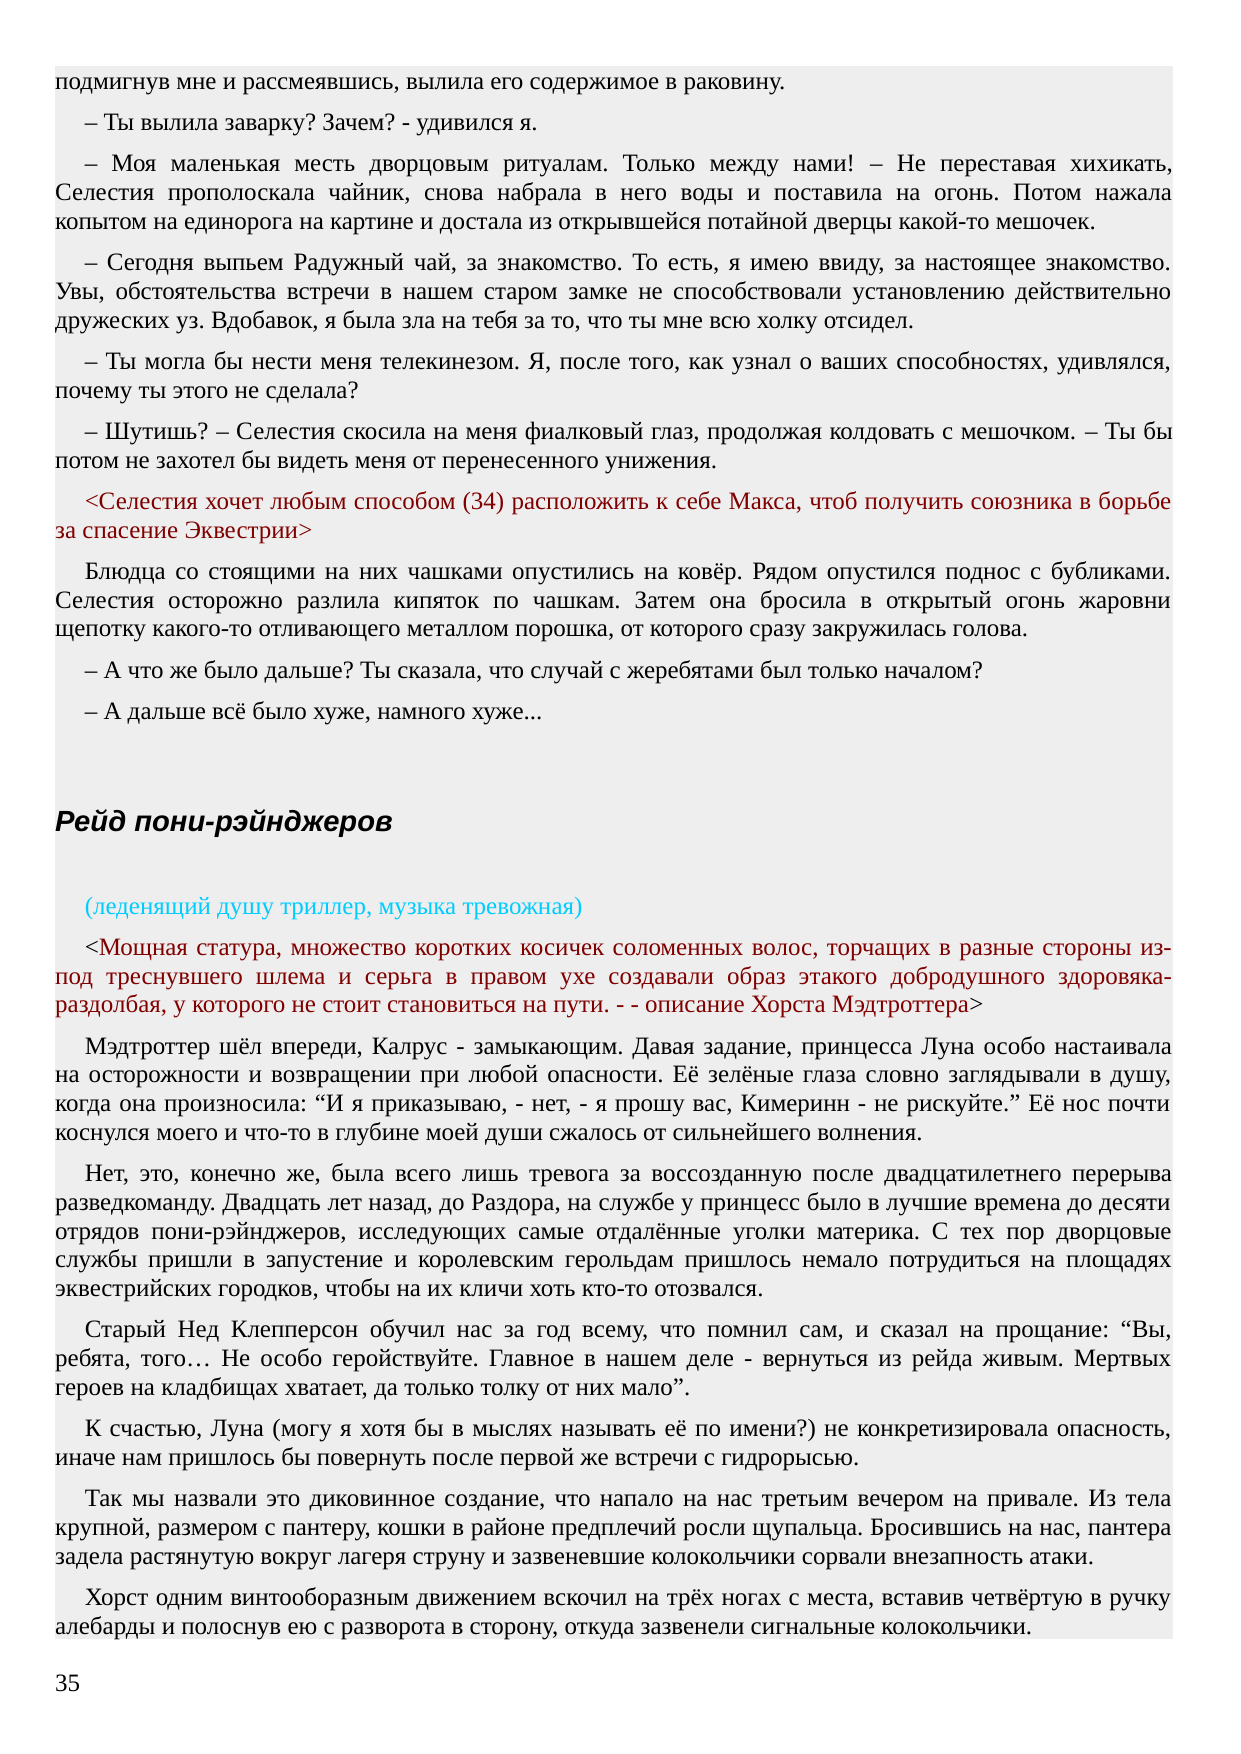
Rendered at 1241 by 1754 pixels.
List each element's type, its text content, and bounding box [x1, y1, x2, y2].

text (леденящий душу триллер, музыка тревожная) [55, 891, 1173, 919]
text <Селестия хочет любым способом (34) расположить к себе Макса, чтоб получить союзника в борьбе за спасение Эквестрии> [55, 486, 1173, 543]
text К счастью, Луна (могу я хотя бы в мыслях называть её по имени?) не конкретизировала опасность, иначе нам пришлось бы повернуть после первой же встречи с гидрорысью. [55, 1413, 1173, 1471]
text – Моя маленькая месть дворцовым ритуалам. Только между нами! – Не переставая хихикать, Селестия прополоскала чайник, снова набрала в него воды и поставила на огонь. Потом нажала копытом на единорога на картине и достала из открывшейся потайной дверцы какой-то мешочек. [55, 148, 1173, 235]
text – А что же было дальше? Ты сказала, что случай с жеребятами был только началом? [55, 655, 1173, 683]
text Старый Нед Клепперсон обучил нас за год всему, что помнил сам, и сказал на прощание: “Вы, ребята, того… Не особо геройствуйте. Главное в нашем деле - вернуться из рейда живым. Мертвых героев на кладбищах хватает, да только толку от них мало”. [55, 1314, 1173, 1401]
text – А дальше всё было хуже, намного хуже... [55, 696, 1173, 725]
text – Сегодня выпьем Радужный чай, за знакомство. То есть, я имею ввиду, за настоящее знакомство. Увы, обстоятельства встречи в нашем старом замке не способствовали установлению действительно дружеских уз. Вдобавок, я была зла на тебя за то, что ты мне всю холку отсидел. [55, 247, 1173, 333]
text – Шутишь? – Селестия скосила на меня фиалковый глаз, продолжая колдовать с мешочком. – Ты бы потом не захотел бы видеть меня от перенесенного унижения. [55, 416, 1173, 473]
text – Ты вылила заварку? Зачем? - удивился я. [55, 107, 1173, 136]
text подмигнув мне и рассмеявшись, вылила его содержимое в раковину. [55, 66, 1173, 95]
text Нет, это, конечно же, была всего лишь тревога за воссозданную после двадцатилетнего перерыва разведкоманду. Двадцать лет назад, до Раздора, на службе у принцесс было в лучшие времена до десяти отрядов пони-рэйнджеров, исследующих самые отдалённые уголки материка. С тех пор дворцовые службы пришли в запустение и королевским герольдам пришлось немало потрудиться на площадях эквестрийских городков, чтобы на их кличи хоть кто-то отозвался. [55, 1158, 1173, 1302]
text Так мы назвали это диковинное создание, что напало на нас третьим вечером на привале. Из тела крупной, размером с пантеру, кошки в районе предплечий росли щупальца. Бросившись на нас, пантера задела растянутую вокруг лагеря струну и зазвеневшие колокольчики сорвали внезапность атаки. [55, 1483, 1173, 1569]
text Блюдца со стоящими на них чашками опустились на ковёр. Рядом опустился поднос с бубликами. Селестия осторожно разлила кипяток по чашкам. Затем она бросила в открытый огонь жаровни щепотку какого-то отливающего металлом порошка, от которого сразу закружилась голова. [55, 556, 1173, 642]
text Мэдтроттер шёл впереди, Калрус - замыкающим. Давая задание, принцесса Луна особо настаивала на осторожности и возвращении при любой опасности. Её зелёные глаза словно заглядывали в душу, когда она произносила: “И я приказываю, - нет, - я прошу вас, Кимеринн - не рискуйте.” Её нос почти коснулся моего и что-то в глубине моей души сжалось от сильнейшего волнения. [55, 1031, 1173, 1146]
text <Мощная статура, множество коротких косичек соломенных волос, торчащих в разные стороны из-под треснувшего шлема и серьга в правом ухе создавали образ этакого добродушного здоровяка-раздолбая, у которого не стоит становиться на пути. - - описание Хорста Мэдтроттера> [55, 932, 1173, 1018]
text – Ты могла бы нести меня телекинезом. Я, после того, как узнал о ваших способностях, удивлялся, почему ты этого не сделала? [55, 346, 1173, 403]
text Хорст одним винтооборазным движением вскочил на трёх ногах с места, вставив четвёртую в ручку алебарды и полоснув ею с разворота в сторону, откуда зазвенели сигнальные колокольчики. [55, 1582, 1173, 1639]
subtitle Рейд пони-рэйнджеров [55, 803, 1173, 837]
